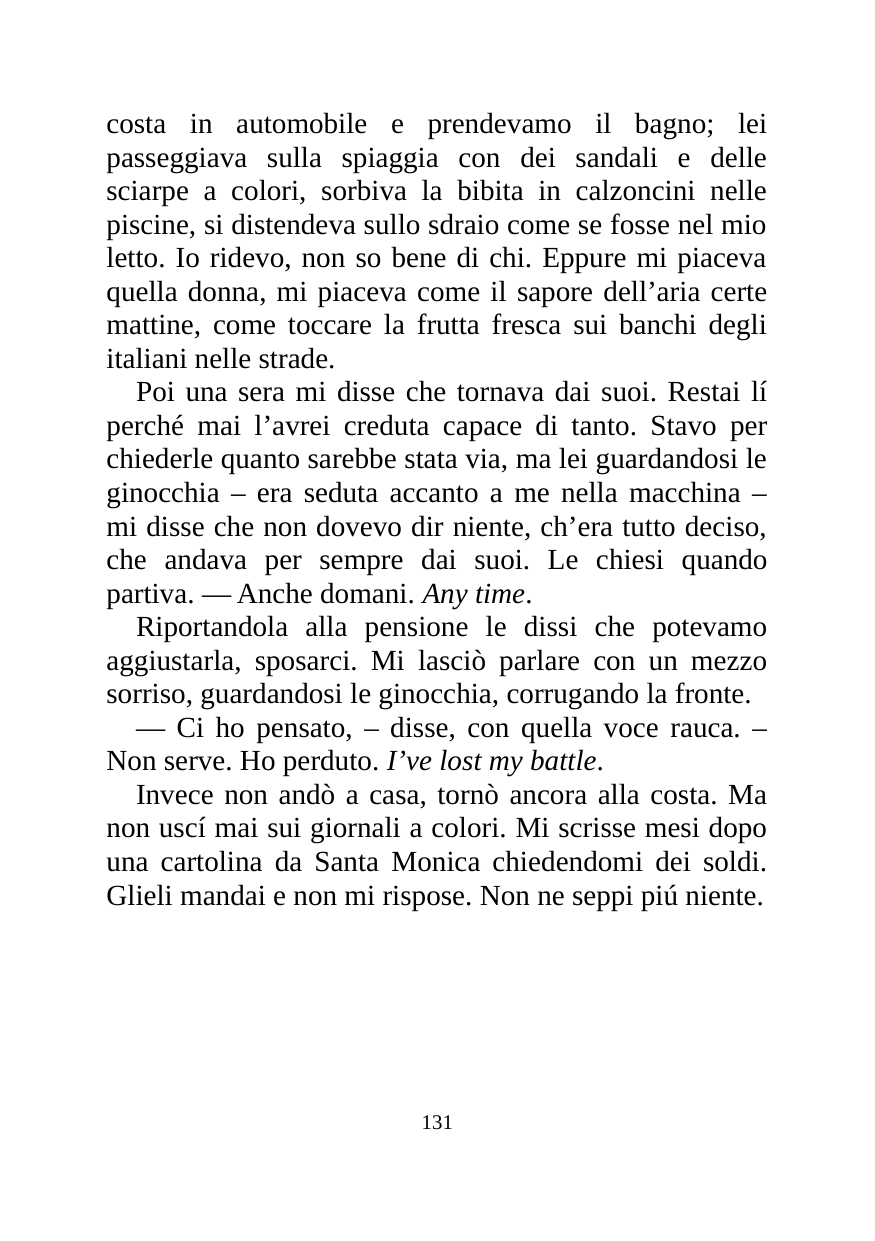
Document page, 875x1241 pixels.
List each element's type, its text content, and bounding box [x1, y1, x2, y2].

text — Ci ho pensato, – disse, con quella voce rauca. – Non serve. Ho perduto. I’ve lost my battle. [106, 710, 768, 777]
text Riportandola alla pensione le dissi che potevamo aggiustarla, sposarci. Mi lasciò parlare con un mezzo sorriso, guardandosi le ginocchia, corrugando la fronte. [106, 609, 768, 710]
text Invece non andò a casa, tornò ancora alla costa. Ma non uscí mai sui giornali a colori. Mi scrisse mesi dopo una cartolina da Santa Monica chiedendomi dei soldi. Glieli mandai e non mi rispose. Non ne seppi piú niente. [106, 777, 768, 911]
text Poi una sera mi disse che tornava dai suoi. Restai lí perché mai l’avrei creduta capace di tanto. Stavo per chiederle quanto sarebbe stata via, ma lei guardandosi le ginocchia – era seduta accanto a me nella macchina – mi disse che non dovevo dir niente, ch’era tutto deciso, che andava per sempre dai suoi. Le chiesi quando partiva. — Anche domani. Any time. [106, 374, 768, 609]
text costa in automobile e prendevamo il bagno; lei passeggiava sulla spiaggia con dei sandali e delle sciarpe a colori, sorbiva la bibita in calzoncini nelle piscine, si distendeva sullo sdraio come se fosse nel mio letto. Io ridevo, non so bene di chi. Eppure mi piaceva quella donna, mi piaceva come il sapore dell’aria certe mattine, come toccare la frutta fresca sui banchi degli italiani nelle strade. [106, 106, 768, 374]
